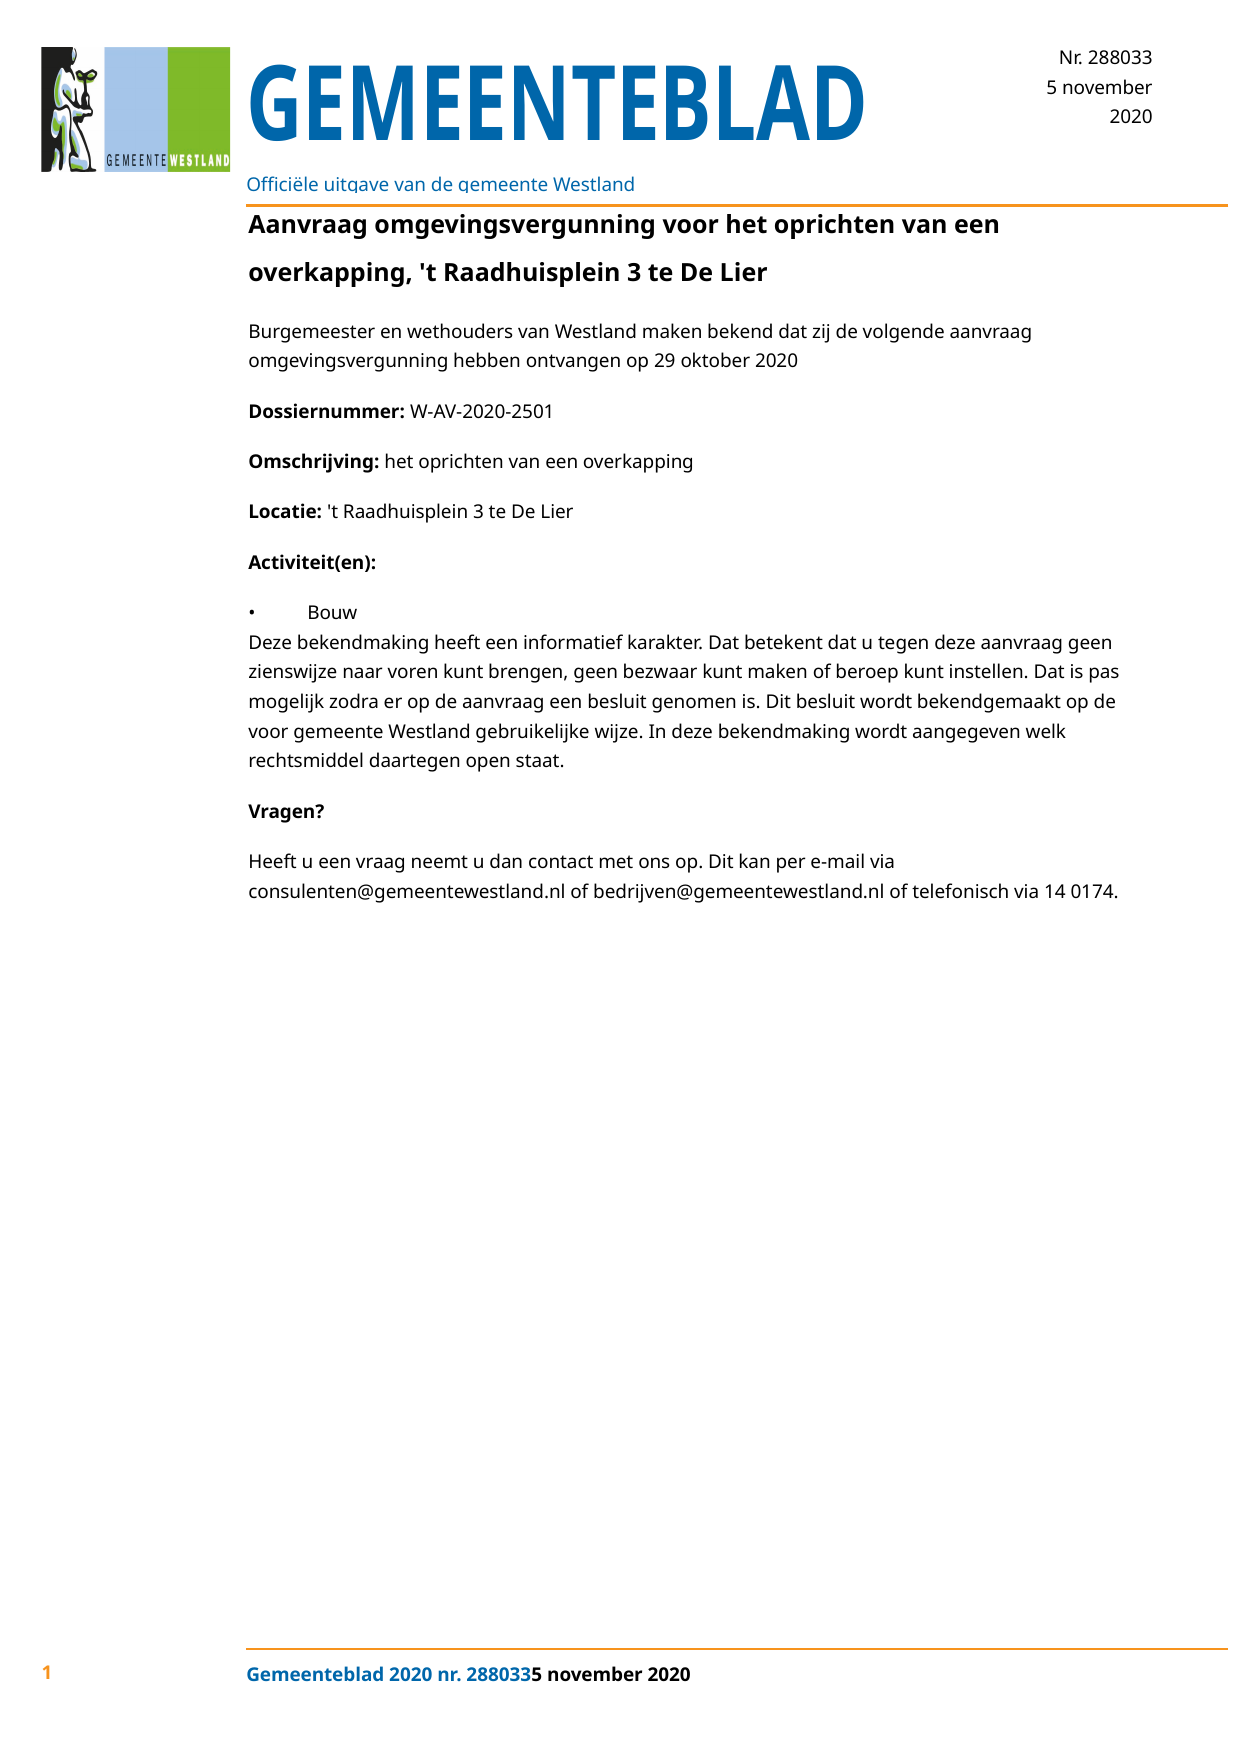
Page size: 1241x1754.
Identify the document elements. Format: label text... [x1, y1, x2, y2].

text Burgemeester en wethouders van Westland maken bekend dat zij de volgende aanvraag omgevingsvergunning hebben ontvangen op 29 oktober 2020 [248, 318, 1152, 373]
text Activiteit(en): [248, 549, 1152, 575]
text Heeft u een vraag neemt u dan contact met ons op. Dit kan per e-mail via consulenten@gemeentewestland.nl of bedrijven@gemeentewestland.nl of telefonisch via 14 0174. [248, 848, 1152, 904]
text Vragen? [248, 798, 1152, 824]
text Dossiernummer: W-AV-2020-2501 [248, 398, 1152, 424]
text Locatie: 't Raadhuisplein 3 te De Lier [248, 499, 1152, 524]
text Deze bekendmaking heeft een informatief karakter. Dat betekent dat u tegen deze aanvraag geen zienswijze naar voren kunt brengen, geen bezwaar kunt maken of beroep kunt instellen. Dat is pas mogelijk zodra er op de aanvraag een besluit genomen is. Dit besluit wordt bekendgemaakt op de voor gemeente Westland gebruikelijke wijze. In deze bekendmaking wordt aangegeven welk rechtsmiddel daartegen open staat. [248, 629, 1152, 773]
text Aanvraag omgevingsvergunning voor het oprichten van een overkapping, 't Raadhuisplein 3 te De Lier [248, 207, 1152, 288]
picture [41, 47, 231, 172]
text Omschrijving: het oprichten van een overkapping [248, 448, 1152, 474]
list Bouw [248, 599, 1152, 625]
